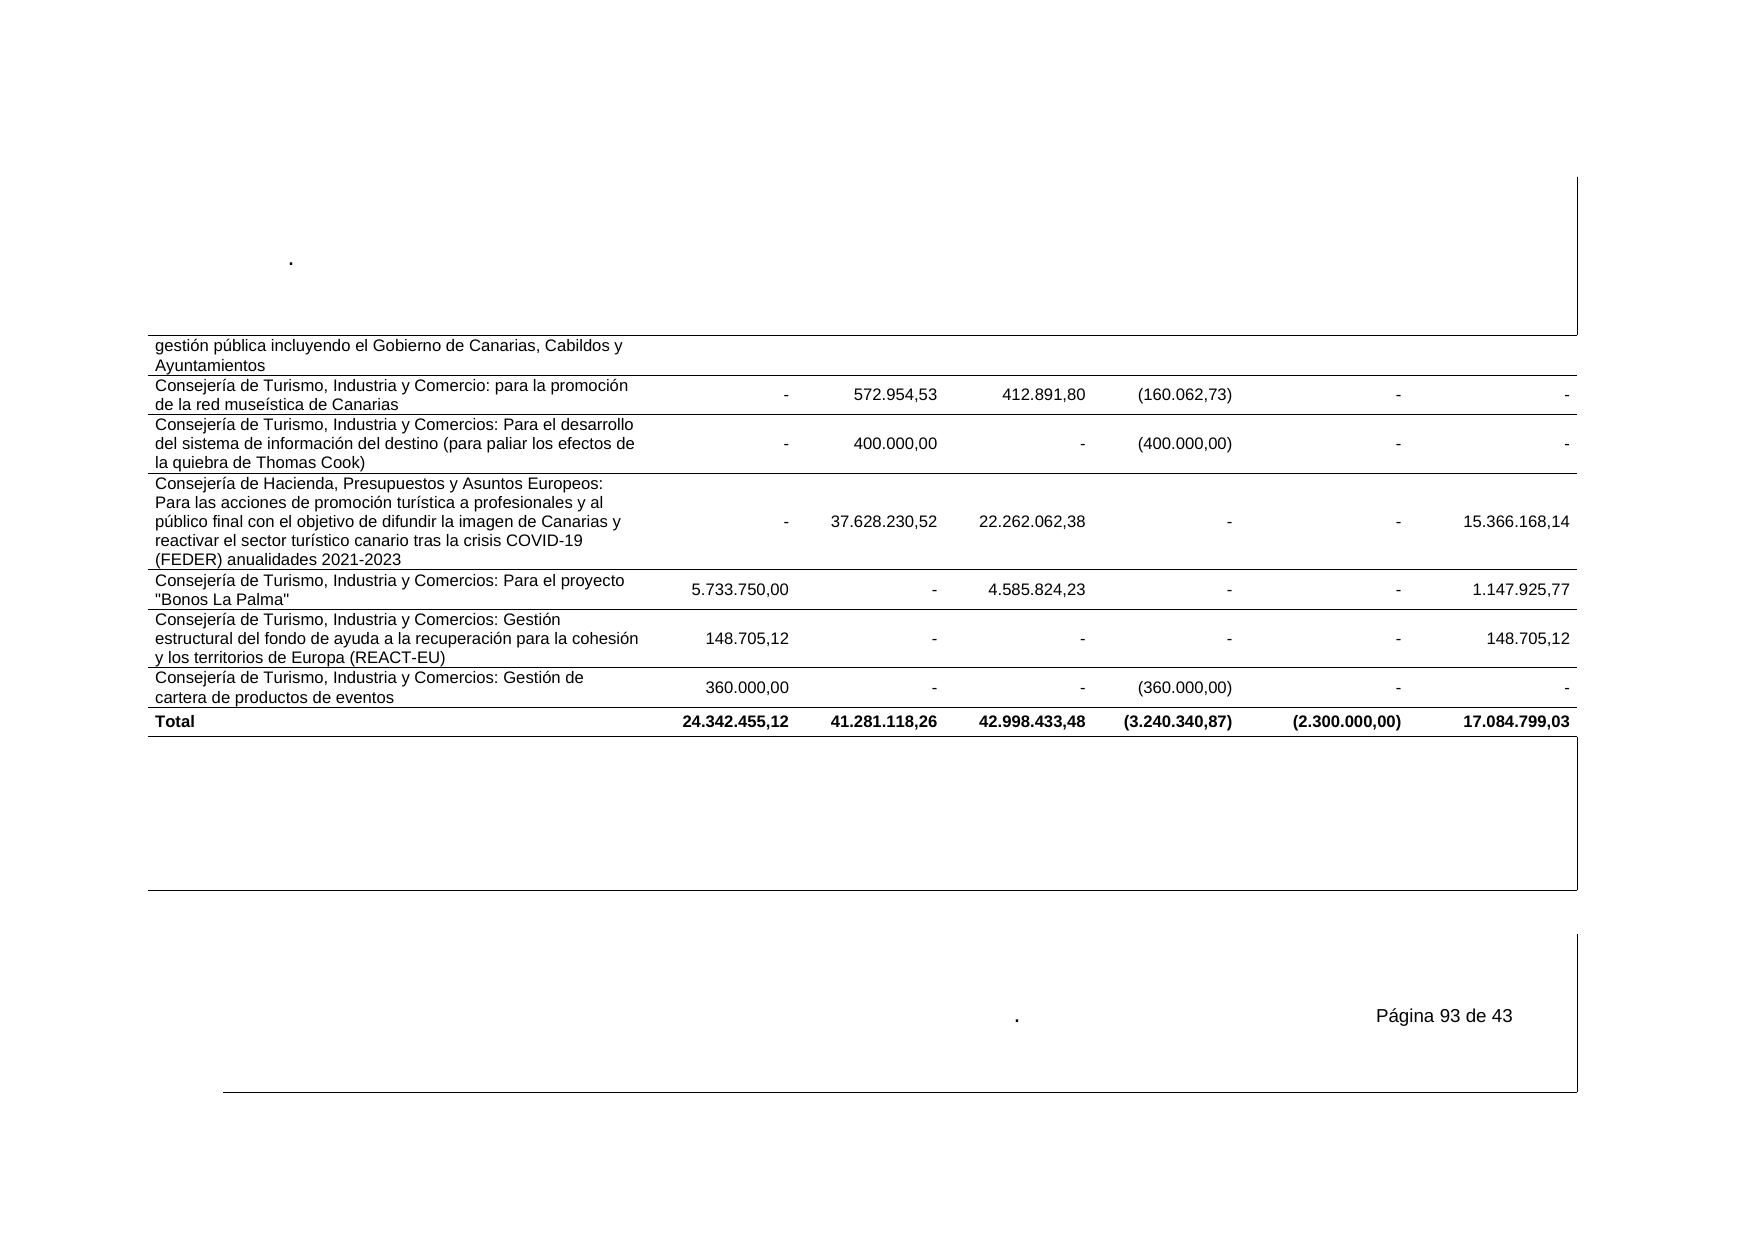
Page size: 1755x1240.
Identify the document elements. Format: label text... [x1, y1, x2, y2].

table_cell 400.000,00 [796, 415, 944, 472]
table_cell 37.628.230,52 [796, 474, 944, 569]
table_cell 572.954,53 [796, 376, 944, 414]
table_cell Consejería de Turismo, Industria y Comercios: Para el proyecto "Bonos La Palma" [148, 570, 648, 609]
table_cell 412.891,80 [944, 376, 1093, 414]
table_cell 148.705,12 [648, 610, 796, 667]
table_cell - [1408, 336, 1577, 374]
table_cell 148.705,12 [1408, 610, 1577, 667]
table_cell 41.281.118,26 [796, 708, 944, 736]
table_cell Consejería de Hacienda, Presupuestos y Asuntos Europeos: Para las acciones de promoción turística a profesionales y al público final con el objetivo de difundir la imagen de Canarias y reactivar el sector turístico canario tras la crisis COVID-19 (FEDER) anualidades 2021-2023 [148, 474, 648, 569]
table_cell 42.998.433,48 [944, 708, 1093, 736]
table_cell gestión pública incluyendo el Gobierno de Canarias, Cabildos y Ayuntamientos [148, 336, 648, 374]
table_cell 15.366.168,14 [1408, 474, 1577, 569]
table_cell 4.585.824,23 [944, 570, 1093, 609]
table_cell - [1408, 668, 1577, 707]
table_cell - [1093, 474, 1239, 569]
table_cell 360.000,00 [648, 668, 796, 707]
table_cell (160.062,73) [1093, 376, 1239, 414]
table_cell - [796, 668, 944, 707]
table_cell - [944, 415, 1093, 472]
table_cell 22.262.062,38 [944, 474, 1093, 569]
table_cell - [944, 668, 1093, 707]
table_cell - [1239, 415, 1408, 472]
table_cell Consejería de Turismo, Industria y Comercio: para la promoción de la red museística de Canarias [148, 376, 648, 414]
table_cell - [796, 570, 944, 609]
table_cell [1093, 336, 1239, 374]
table_cell (360.000,00) [1093, 668, 1239, 707]
table_cell Total [148, 708, 648, 736]
table_cell - [1408, 376, 1577, 414]
table_cell - [1093, 610, 1239, 667]
table_cell (2.300.000,00) [1239, 708, 1408, 736]
table_cell 1.147.925,77 [1408, 570, 1577, 609]
table_cell 24.342.455,12 [648, 708, 796, 736]
table_cell - [796, 610, 944, 667]
table_cell - [648, 474, 796, 569]
table_cell - [1408, 415, 1577, 472]
table_cell - [944, 610, 1093, 667]
table_cell [796, 336, 944, 374]
table_cell Consejería de Turismo, Industria y Comercios: Gestión estructural del fondo de ayuda a la recuperación para la cohesión y los territorios de Europa (REACT-EU) [148, 610, 648, 667]
table_cell (400.000,00) [1093, 415, 1239, 472]
table_cell - [1239, 610, 1408, 667]
table_cell - [1239, 376, 1408, 414]
table_cell - [1239, 336, 1408, 374]
table_cell Consejería de Turismo, Industria y Comercios: Para el desarrollo del sistema de información del destino (para paliar los efectos de la quiebra de Thomas Cook) [148, 415, 648, 472]
table_cell 5.733.750,00 [648, 570, 796, 609]
table_cell - [1239, 668, 1408, 707]
table_cell - [944, 336, 1093, 374]
table_cell - [1239, 570, 1408, 609]
table_cell - [1093, 570, 1239, 609]
table_cell - [648, 376, 796, 414]
table_cell - [648, 415, 796, 472]
table_cell Consejería de Turismo, Industria y Comercios: Gestión de cartera de productos de eventos [148, 668, 648, 707]
table_cell (3.240.340,87) [1093, 708, 1239, 736]
table_cell - [1239, 474, 1408, 569]
table_cell - [648, 336, 796, 374]
table_cell 17.084.799,03 [1408, 708, 1577, 736]
